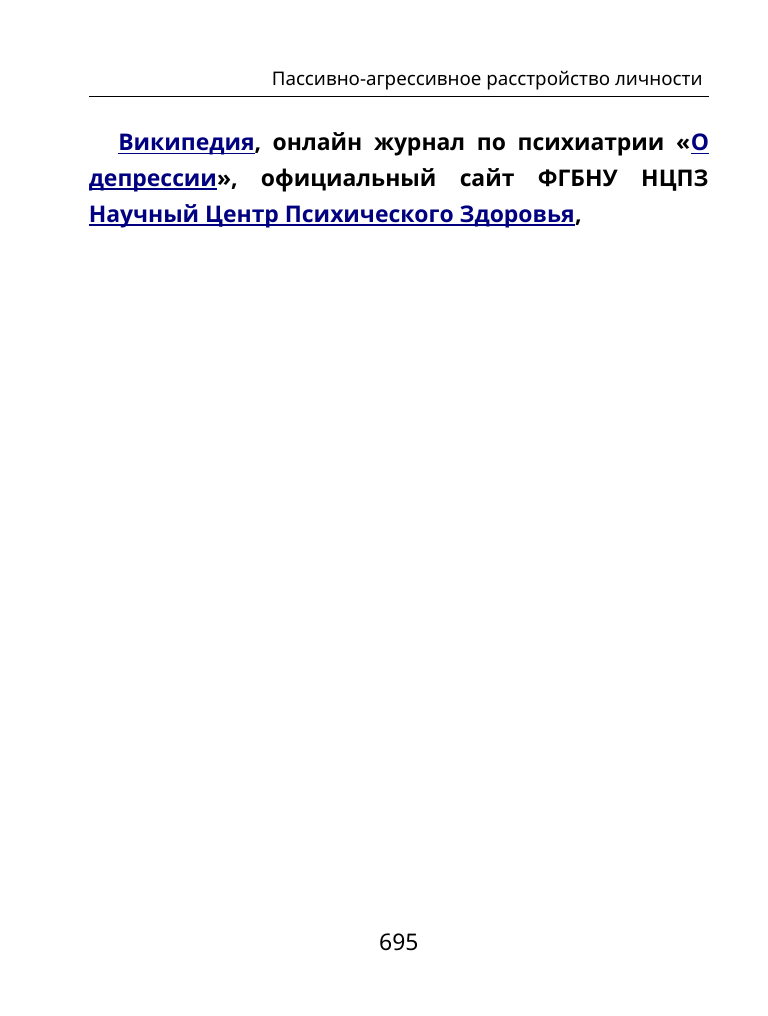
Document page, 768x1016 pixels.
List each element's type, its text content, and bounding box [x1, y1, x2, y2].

text Википедия, онлайн журнал по психиатрии «О депрессии», официальный сайт ФГБНУ НЦПЗ Научный Центр Психического Здоровья, [88, 126, 709, 229]
